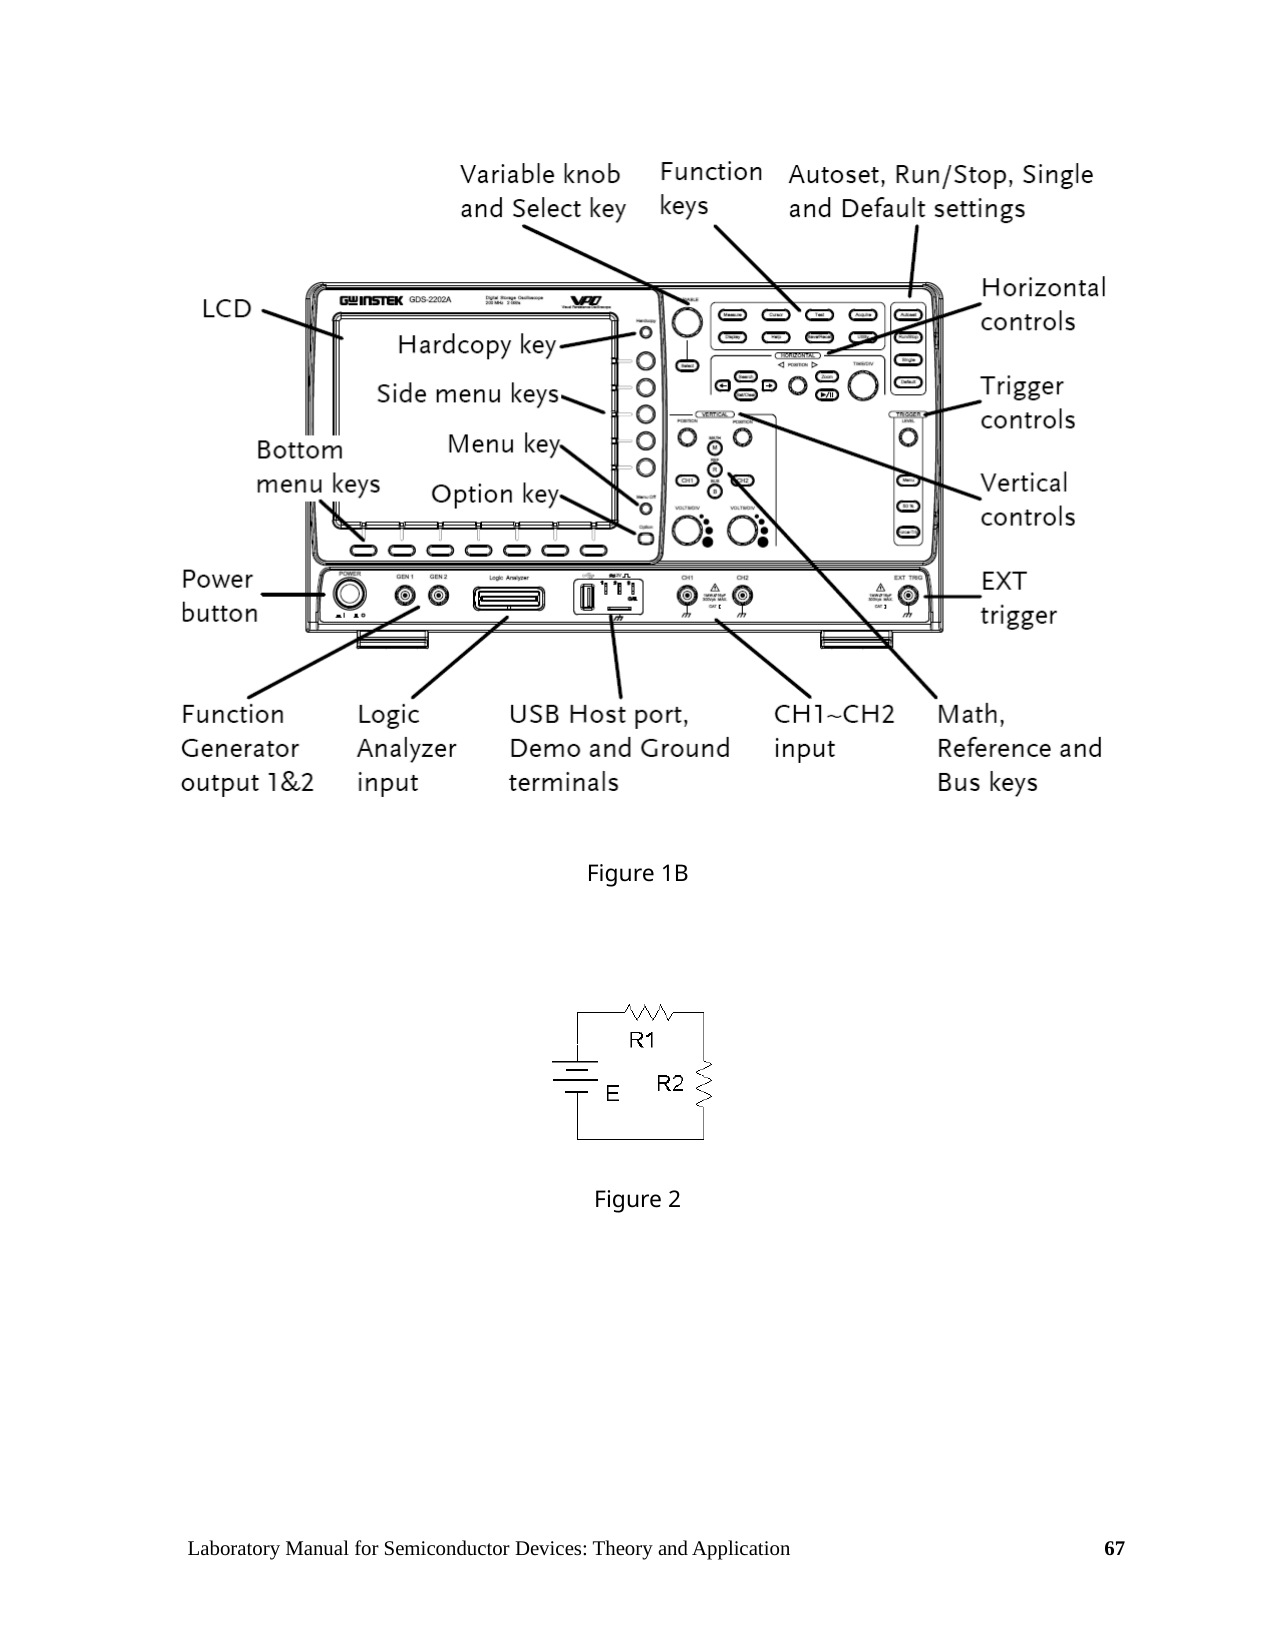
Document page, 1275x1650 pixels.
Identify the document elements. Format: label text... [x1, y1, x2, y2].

picture [151, 136, 1123, 817]
subtitle Figure 1B [150, 857, 1125, 888]
subtitle Figure 2 [150, 1182, 1125, 1214]
picture [542, 988, 733, 1181]
